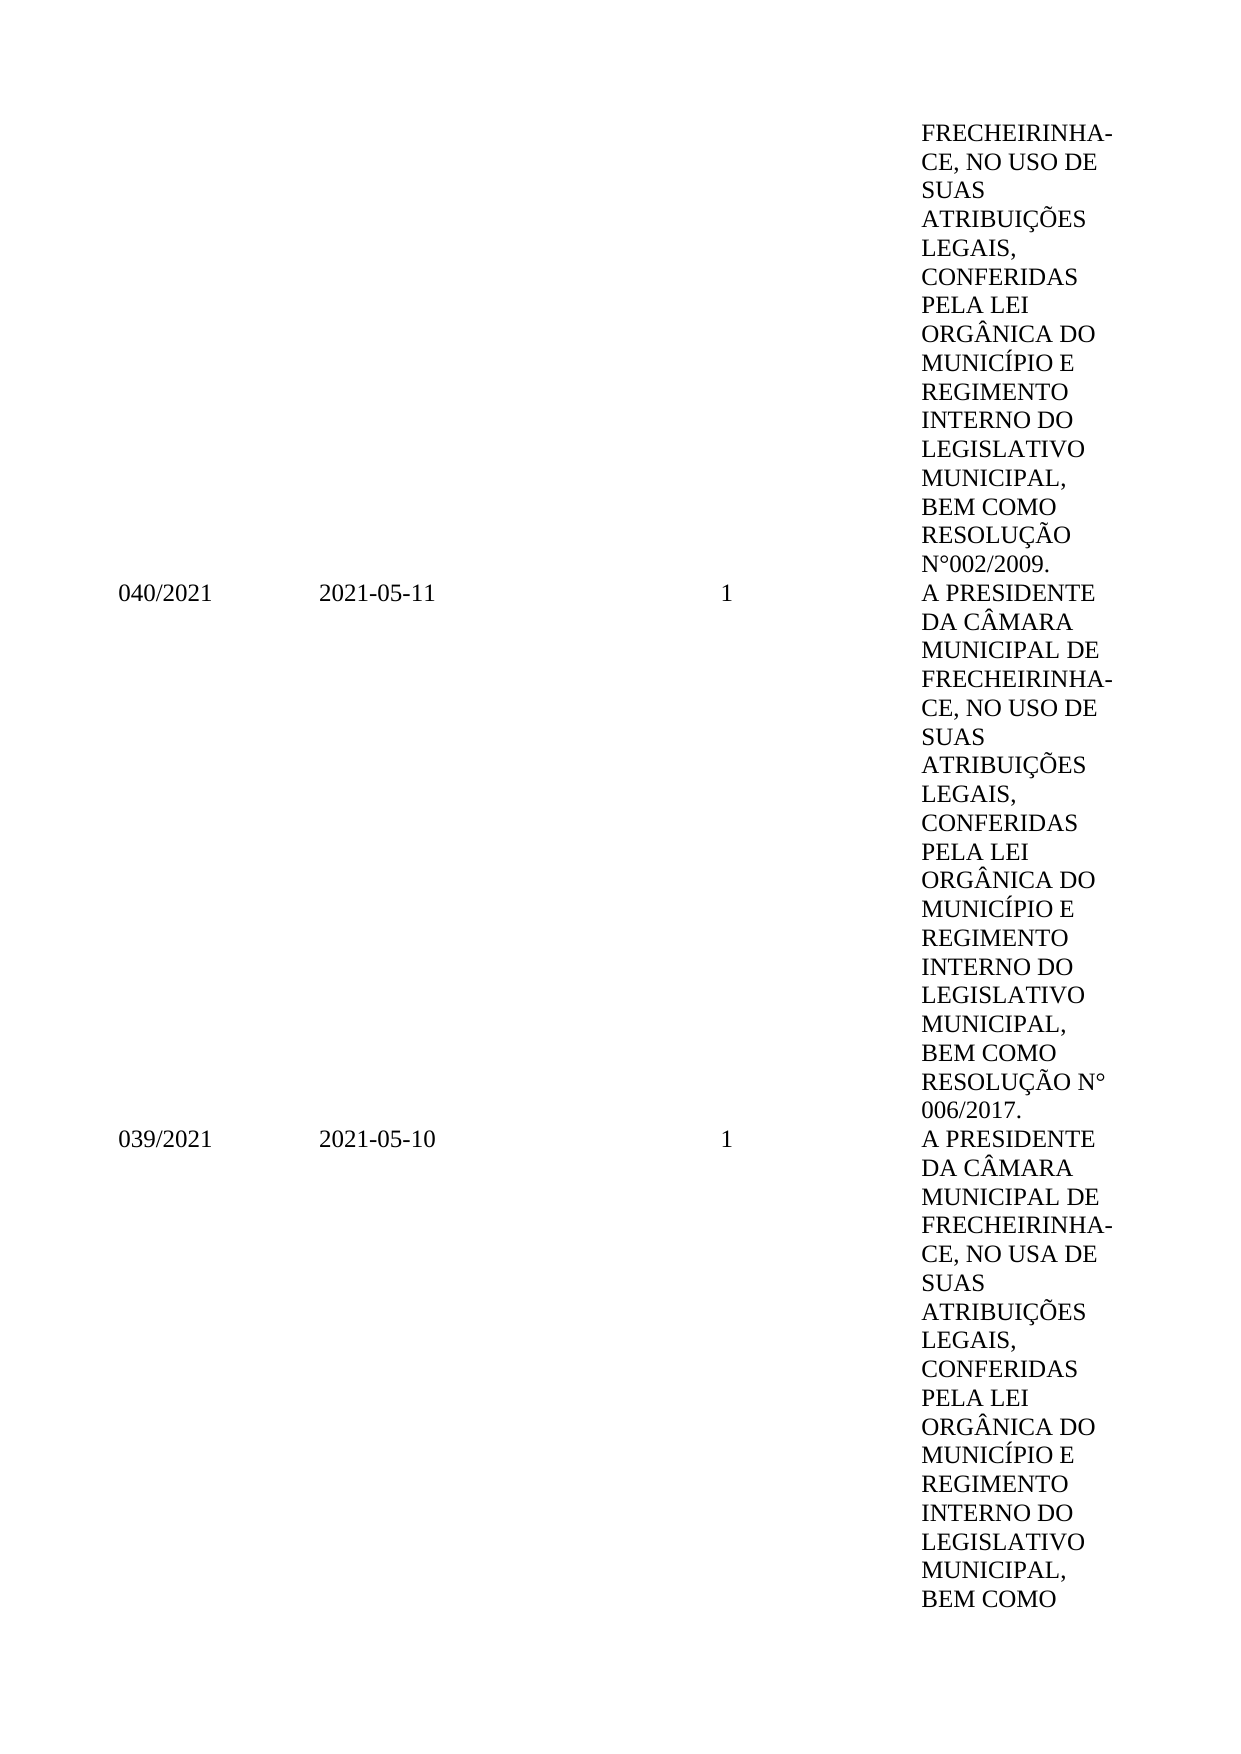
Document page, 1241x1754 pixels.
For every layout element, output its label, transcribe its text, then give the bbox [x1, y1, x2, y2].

table_cell A PRESIDENTE DA CÂMARA MUNICIPAL DE FRECHEIRINHA-CE, NO USA DE SUAS ATRIBUIÇÕES LEGAIS, CONFERIDAS PELA LEI ORGÂNICA DO MUNICÍPIO E REGIMENTO INTERNO DO LEGISLATIVO MUNICIPAL, BEM COMO [921, 1124, 1122, 1613]
table_cell 040/2021 [118, 578, 319, 1124]
table_cell A PRESIDENTE DA CÂMARA MUNICIPAL DE FRECHEIRINHA-CE, NO USO DE SUAS ATRIBUIÇÕES LEGAIS, CONFERIDAS PELA LEI ORGÂNICA DO MUNICÍPIO E REGIMENTO INTERNO DO LEGISLATIVO MUNICIPAL, BEM COMO RESOLUÇÃO N° 006/2017. [921, 578, 1122, 1124]
table_cell 1 [720, 578, 921, 1124]
table_cell [520, 578, 720, 1124]
table_cell 039/2021 [118, 1124, 319, 1613]
table_cell FRECHEIRINHA-CE, NO USO DE SUAS ATRIBUIÇÕES LEGAIS, CONFERIDAS PELA LEI ORGÂNICA DO MUNICÍPIO E REGIMENTO INTERNO DO LEGISLATIVO MUNICIPAL, BEM COMO RESOLUÇÃO N°002/2009. [921, 118, 1122, 578]
table_cell 2021-05-11 [319, 578, 519, 1124]
table_cell [720, 118, 921, 578]
table_cell [520, 118, 720, 578]
table_cell [520, 1124, 720, 1613]
table_cell 1 [720, 1124, 921, 1613]
table_cell [319, 118, 519, 578]
table_cell 2021-05-10 [319, 1124, 519, 1613]
table_cell [118, 118, 319, 578]
